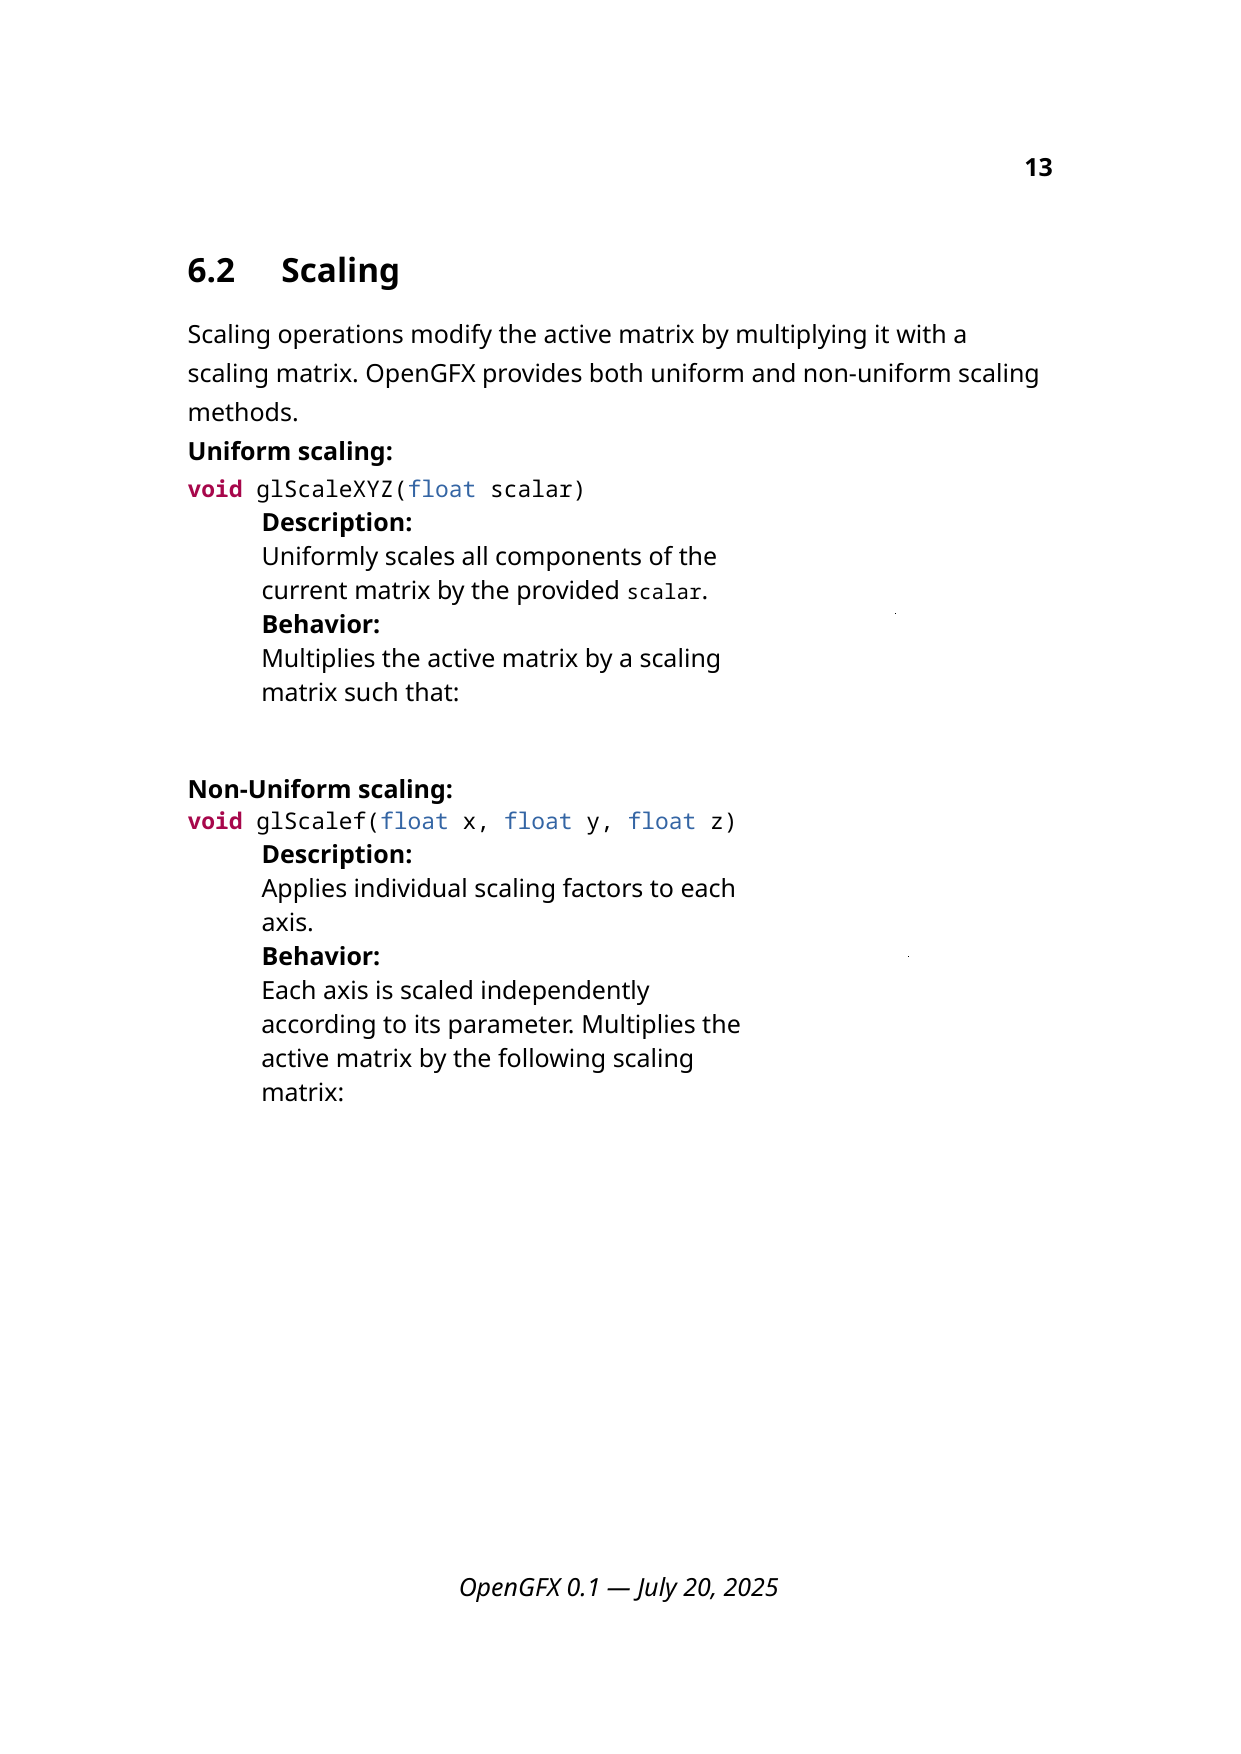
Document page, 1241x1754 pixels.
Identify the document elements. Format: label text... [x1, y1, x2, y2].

text Scaling operations modify the active matrix by multiplying it with a scaling matrix. OpenGFX provides both uniform and non-uniform scaling methods. [187, 316, 1053, 429]
text void glScaleXYZ(float scalar) [187, 473, 1053, 504]
text Each axis is scaled independently according to its parameter. Multiplies the active matrix by the following scaling matrix: [261, 973, 1053, 1109]
text void glScalef(float x, float y, float z) [187, 805, 1053, 837]
text Applies individual scaling factors to each axis. [261, 871, 1053, 939]
text Behavior: [261, 607, 1053, 641]
text Non-Uniform scaling: [187, 771, 1053, 805]
text Multiplies the active matrix by a scaling matrix such that: [261, 641, 1053, 709]
text Uniformly scales all components of the current matrix by the provided scalar. [261, 538, 1053, 607]
text Uniform scaling: [187, 434, 1053, 468]
text Behavior: [261, 939, 1053, 973]
subtitle 6.2 Scaling [187, 247, 1053, 292]
text Description: [261, 504, 1053, 538]
text Description: [261, 837, 1053, 871]
